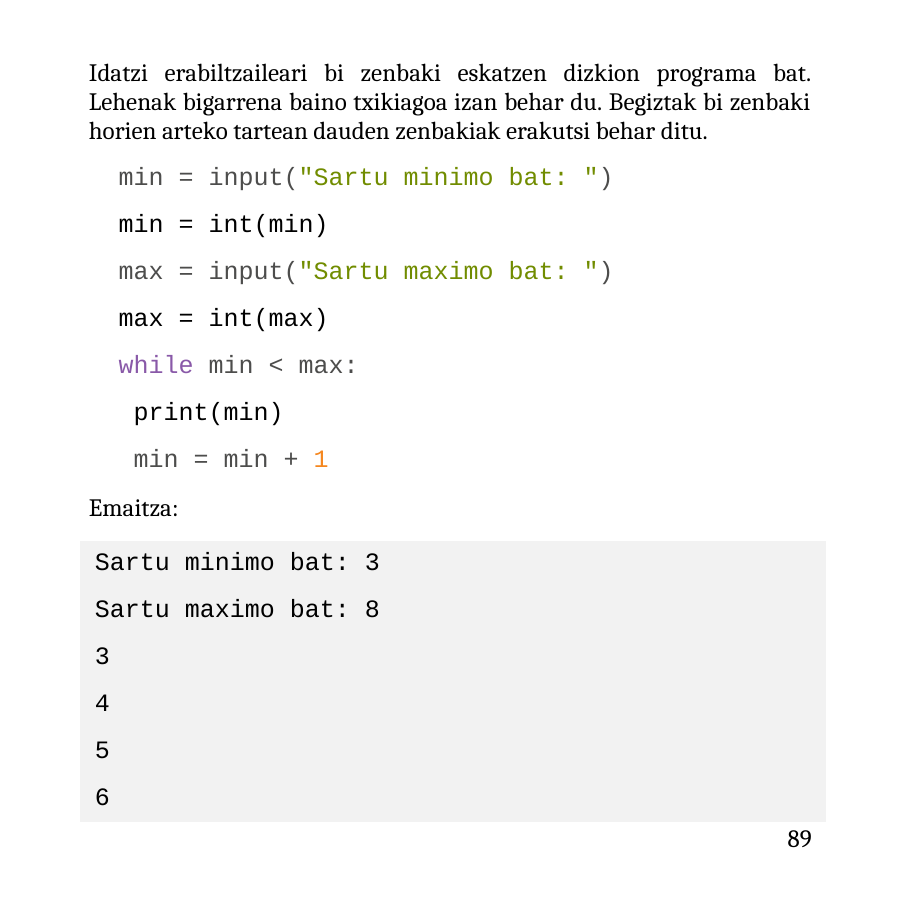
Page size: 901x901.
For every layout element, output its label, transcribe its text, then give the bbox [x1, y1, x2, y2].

text Emaitza: [89, 494, 811, 522]
text 4 [86, 682, 820, 719]
text min = int(min) [118, 211, 811, 239]
text min = min + 1 [118, 447, 811, 475]
text print(min) [118, 399, 811, 428]
text max = int(max) [118, 305, 811, 334]
text Sartu maximo bat: 8 [86, 588, 820, 625]
text min = input("Sartu minimo bat: ") [118, 164, 811, 192]
text max = input("Sartu maximo bat: ") [118, 258, 811, 287]
text Sartu minimo bat: 3 [86, 548, 820, 578]
text 5 [86, 729, 820, 766]
text 6 [86, 777, 820, 815]
text 3 [86, 635, 820, 672]
text while min < max: [118, 352, 811, 381]
text Idatzi erabiltzaileari bi zenbaki eskatzen dizkion programa bat. Lehenak bigarrena baino txikiagoa izan behar du. Begiztak bi zenbaki horien arteko tartean dauden zenbakiak erakutsi behar ditu. [89, 59, 811, 145]
